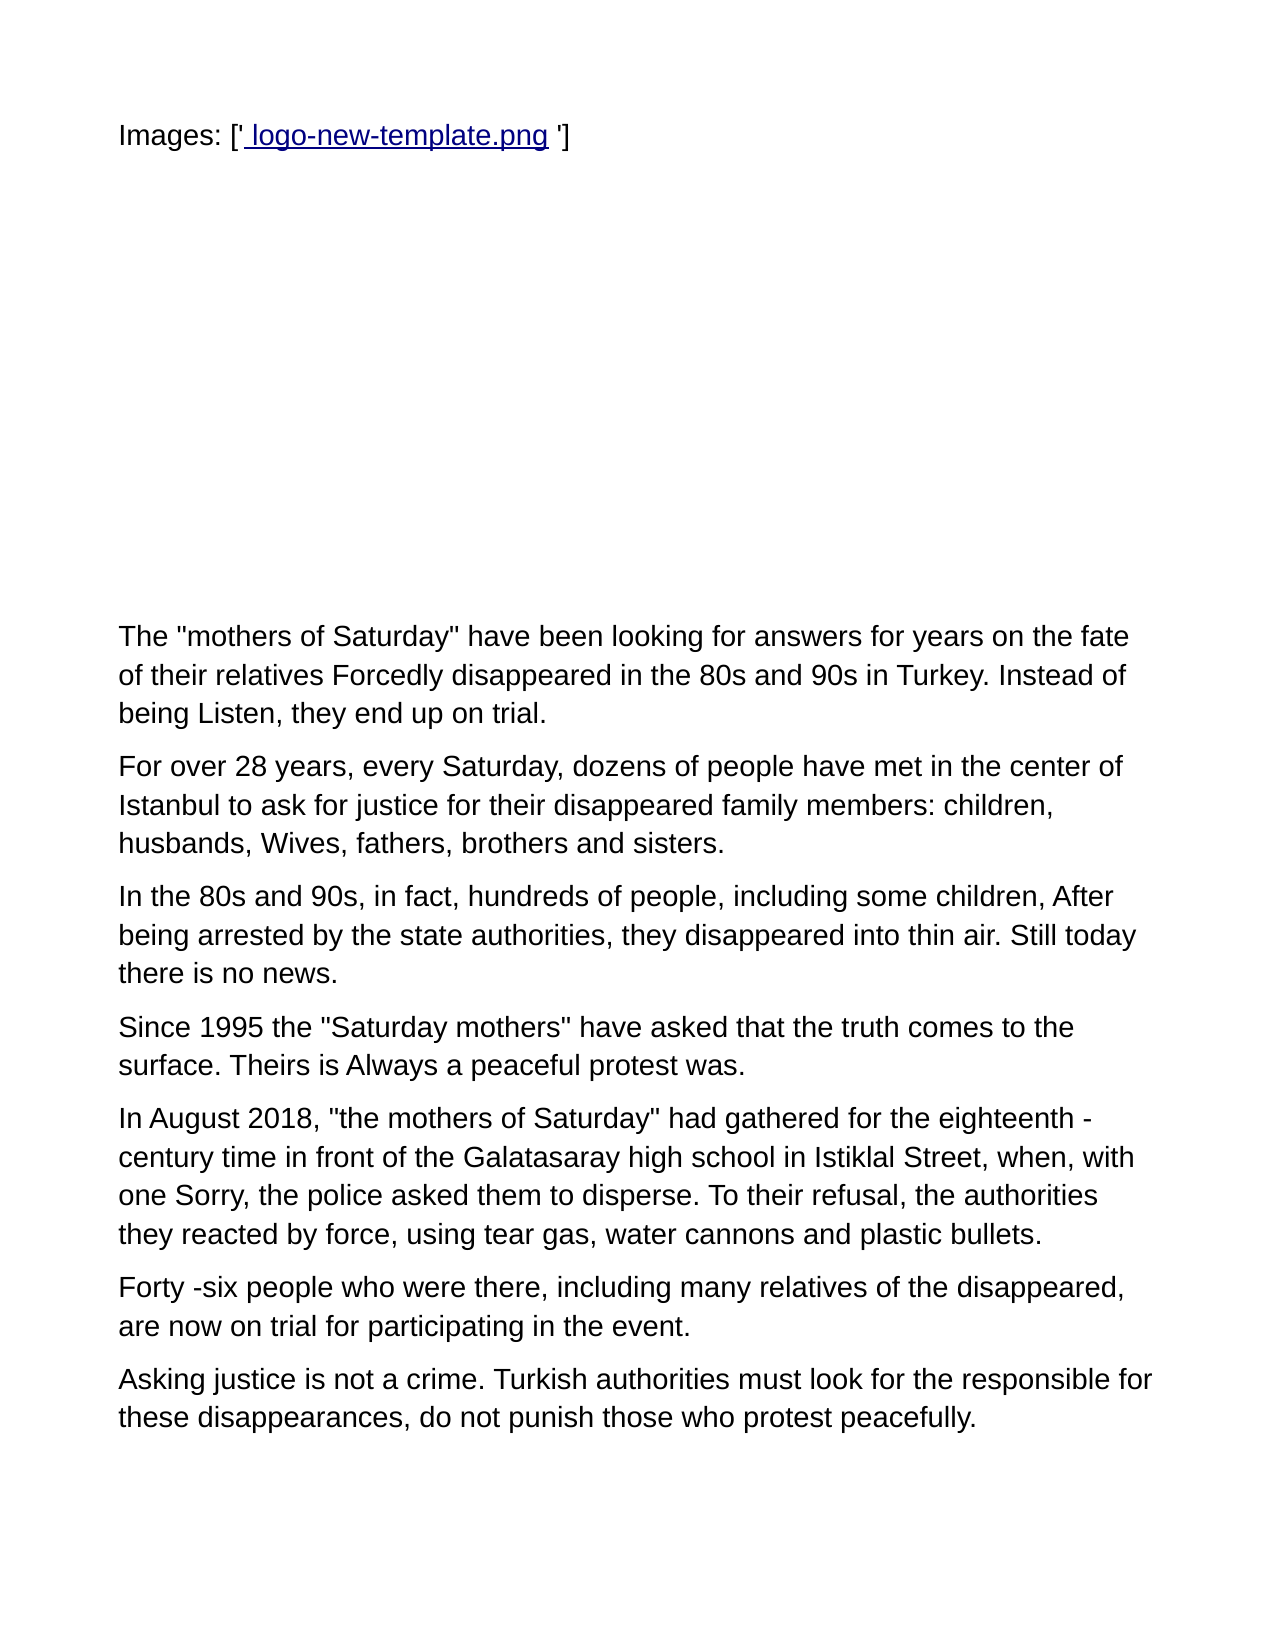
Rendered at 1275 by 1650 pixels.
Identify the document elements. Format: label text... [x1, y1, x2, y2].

text The "mothers of Saturday" have been looking for answers for years on the fate of their relatives Forcedly disappeared in the 80s and 90s in Turkey. Instead of being Listen, they end up on trial. [118, 171, 1157, 730]
text Forty -six people who were there, including many relatives of the disappeared, are now on trial for participating in the event. [118, 1270, 1157, 1342]
text Images: [' logo-new-template.png '] [118, 118, 1157, 152]
text In August 2018, "the mothers of Saturday" had gathered for the eighteenth -century time in front of the Galatasaray high school in Istiklal Street, when, with one Sorry, the police asked them to disperse. To their refusal, the authorities they reacted by force, using tear gas, water cannons and plastic bullets. [118, 1101, 1157, 1251]
text Since 1995 the "Saturday mothers" have asked that the truth comes to the surface. Theirs is Always a peaceful protest was. [118, 1010, 1157, 1082]
text Asking justice is not a crime. Turkish authorities must look for the responsible for these disappearances, do not punish those who protest peacefully. [118, 1362, 1157, 1434]
text In the 80s and 90s, in fact, hundreds of people, including some children, After being arrested by the state authorities, they disappeared into thin air. Still today there is no news. [118, 879, 1157, 990]
text For over 28 years, every Saturday, dozens of people have met in the center of Istanbul to ask for justice for their disappeared family members: children, husbands, Wives, fathers, brothers and sisters. [118, 749, 1157, 860]
